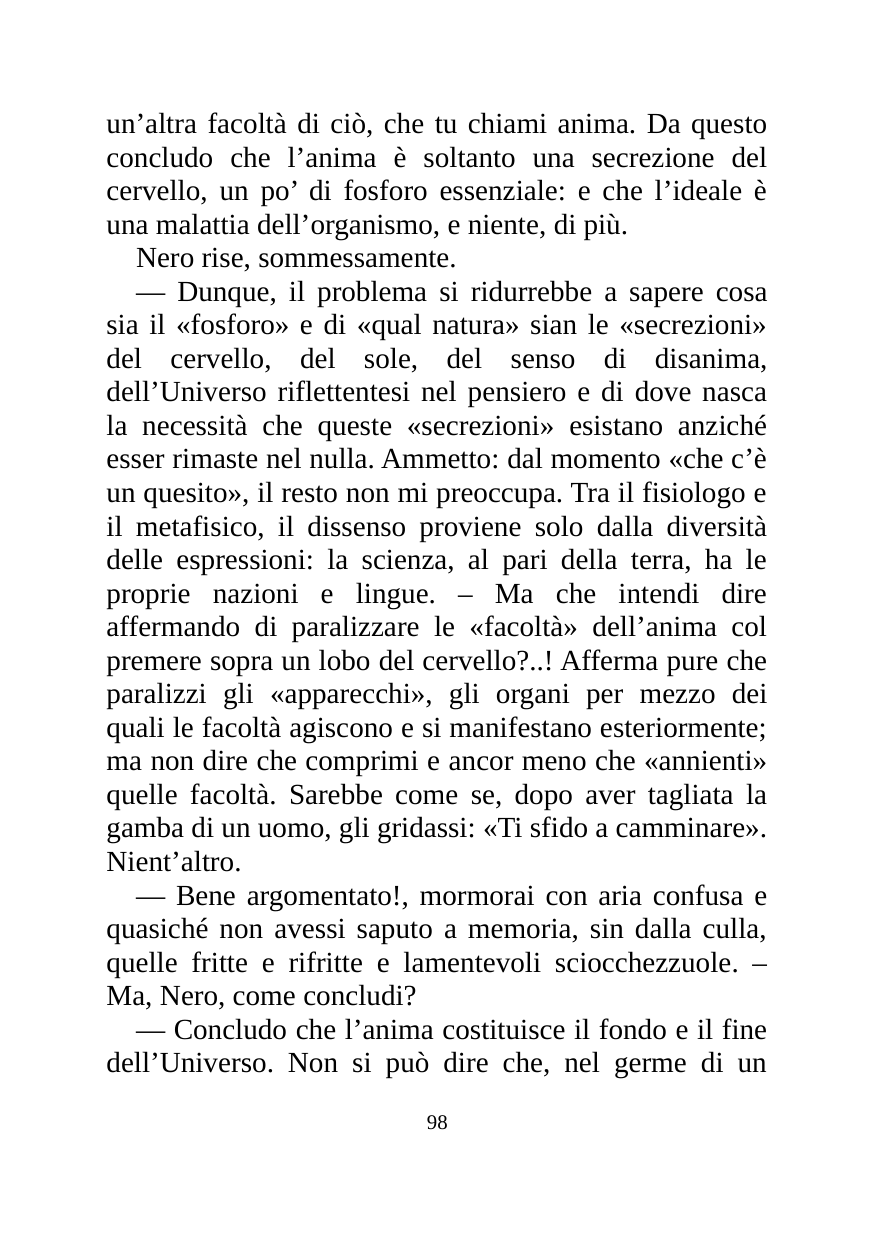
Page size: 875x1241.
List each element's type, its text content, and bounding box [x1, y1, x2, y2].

text — Concludo che l’anima costituisce il fondo e il fine dell’Universo. Non si può dire che, nel germe di un [106, 1012, 768, 1079]
text un’altra facoltà di ciò, che tu chiami anima. Da questo concludo che l’anima è soltanto una secrezione del cervello, un po’ di fosforo essenziale: e che l’ideale è una malattia dell’organismo, e niente, di più. [106, 106, 768, 240]
text — Dunque, il problema si ridurrebbe a sapere cosa sia il «fosforo» e di «qual natura» sian le «secrezioni» del cervello, del sole, del senso di disanima, dell’Universo riflettentesi nel pensiero e di dove nasca la necessità che queste «secrezioni» esistano anziché esser rimaste nel nulla. Ammetto: dal momento «che c’è un quesito», il resto non mi preoccupa. Tra il fisiologo e il metafisico, il dissenso proviene solo dalla diversità delle espressioni: la scienza, al pari della terra, ha le proprie nazioni e lingue. – Ma che intendi dire affermando di paralizzare le «facoltà» dell’anima col premere sopra un lobo del cervello?..! Afferma pure che paralizzi gli «apparecchi», gli organi per mezzo dei quali le facoltà agiscono e si manifestano esteriormente; ma non dire che comprimi e ancor meno che «annienti» quelle facoltà. Sarebbe come se, dopo aver tagliata la gamba di un uomo, gli gridassi: «Ti sfido a camminare». Nient’altro. [106, 274, 768, 878]
text Nero rise, sommessamente. [106, 240, 768, 274]
text — Bene argomentato!, mormorai con aria confusa e quasiché non avessi saputo a memoria, sin dalla culla, quelle fritte e rifritte e lamentevoli sciocchezzuole. – Ma, Nero, come concludi? [106, 878, 768, 1012]
